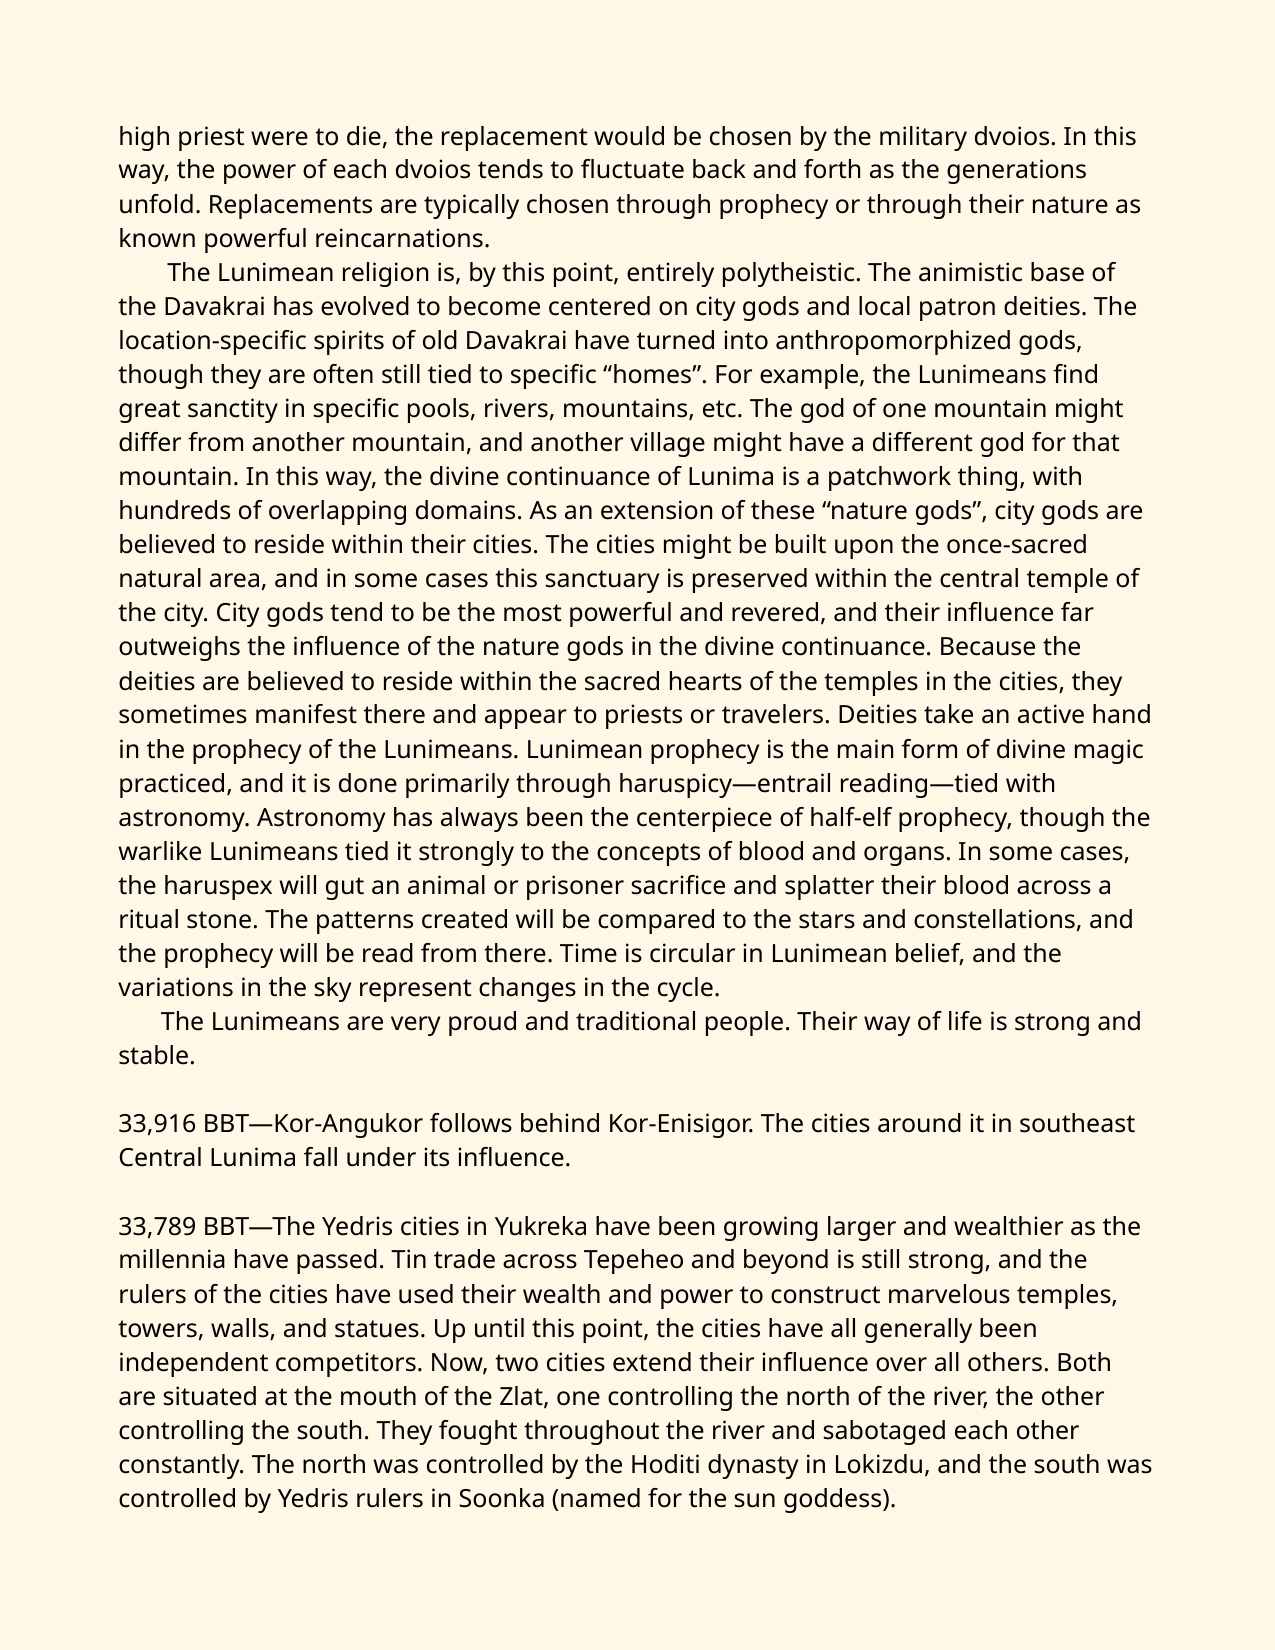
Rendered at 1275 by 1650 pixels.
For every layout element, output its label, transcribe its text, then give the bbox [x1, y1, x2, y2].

text The Lunimean religion is, by this point, entirely polytheistic. The animistic base of the Davakrai has evolved to become centered on city gods and local patron deities. The location-specific spirits of old Davakrai have turned into anthropomorphized gods, though they are often still tied to specific “homes”. For example, the Lunimeans find great sanctity in specific pools, rivers, mountains, etc. The god of one mountain might differ from another mountain, and another village might have a different god for that mountain. In this way, the divine continuance of Lunima is a patchwork thing, with hundreds of overlapping domains. As an extension of these “nature gods”, city gods are believed to reside within their cities. The cities might be built upon the once-sacred natural area, and in some cases this sanctuary is preserved within the central temple of the city. City gods tend to be the most powerful and revered, and their influence far outweighs the influence of the nature gods in the divine continuance. Because the deities are believed to reside within the sacred hearts of the temples in the cities, they sometimes manifest there and appear to priests or travelers. Deities take an active hand in the prophecy of the Lunimeans. Lunimean prophecy is the main form of divine magic practiced, and it is done primarily through haruspicy—entrail reading—tied with astronomy. Astronomy has always been the centerpiece of half-elf prophecy, though the warlike Lunimeans tied it strongly to the concepts of blood and organs. In some cases, the haruspex will gut an animal or prisoner sacrifice and splatter their blood across a ritual stone. The patterns created will be compared to the stars and constellations, and the prophecy will be read from there. Time is circular in Lunimean belief, and the variations in the sky represent changes in the cycle. [118, 254, 1157, 1004]
text The Lunimeans are very proud and traditional people. Their way of life is strong and stable. [118, 1004, 1157, 1072]
text 33,916 BBT—Kor-Angukor follows behind Kor-Enisigor. The cities around it in southeast Central Lunima fall under its influence. [118, 1106, 1157, 1174]
text 33,789 BBT—The Yedris cities in Yukreka have been growing larger and wealthier as the millennia have passed. Tin trade across Tepeheo and beyond is still strong, and the rulers of the cities have used their wealth and power to construct marvelous temples, towers, walls, and statues. Up until this point, the cities have all generally been independent competitors. Now, two cities extend their influence over all others. Both are situated at the mouth of the Zlat, one controlling the north of the river, the other controlling the south. They fought throughout the river and sabotaged each other constantly. The north was controlled by the Hoditi dynasty in Lokizdu, and the south was controlled by Yedris rulers in Soonka (named for the sun goddess). [118, 1208, 1157, 1515]
text high priest were to die, the replacement would be chosen by the military dvoios. In this way, the power of each dvoios tends to fluctuate back and forth as the generations unfold. Replacements are typically chosen through prophecy or through their nature as known powerful reincarnations. [118, 118, 1157, 254]
